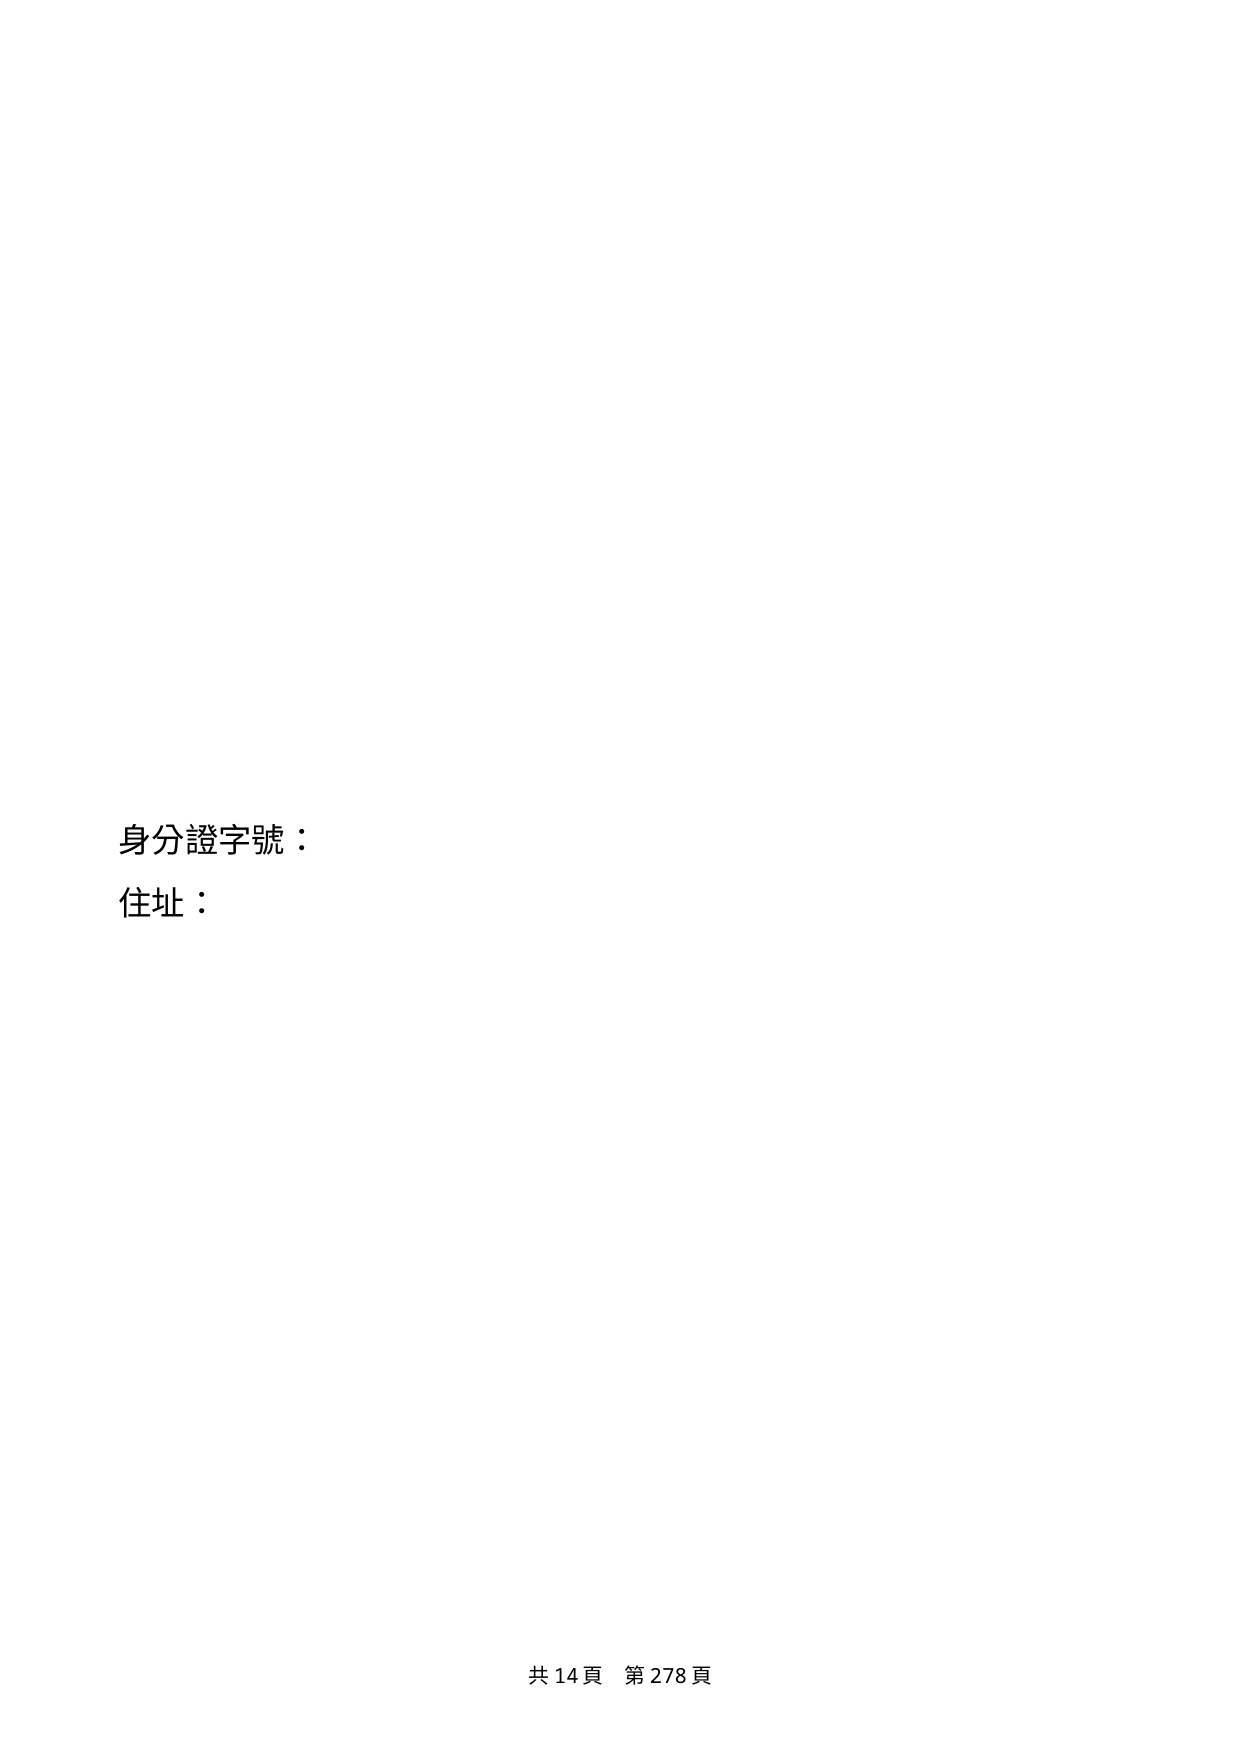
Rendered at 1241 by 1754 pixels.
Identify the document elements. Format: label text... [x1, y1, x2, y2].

text 身分證字號： [118, 797, 1122, 859]
text 住址： [118, 859, 1122, 922]
